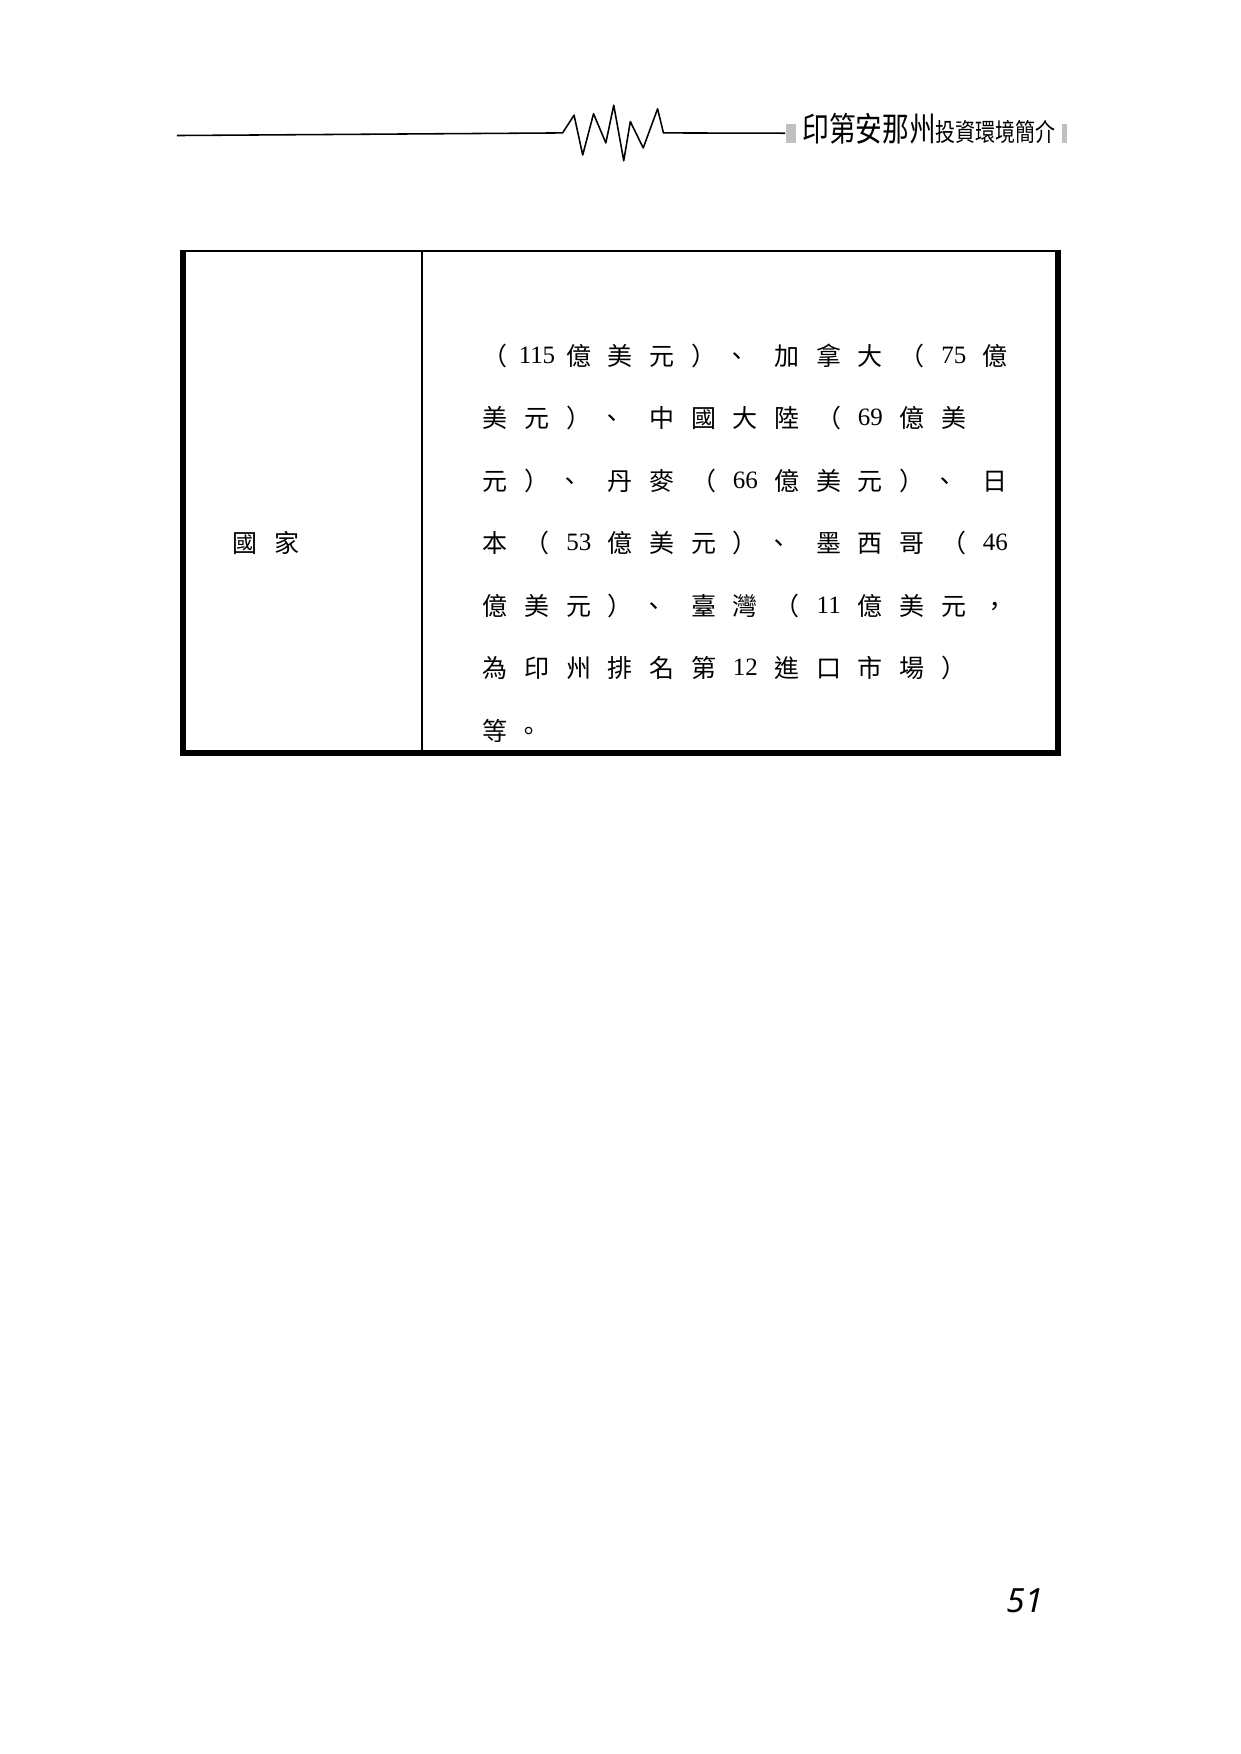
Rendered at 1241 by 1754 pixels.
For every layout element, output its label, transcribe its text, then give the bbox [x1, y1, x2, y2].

table_cell 國家 [186, 252, 421, 750]
table_cell （115億美元）、加拿大（75億美元）、中國大陸（69億美元）、丹麥（66億美元）、日本（53億美元）、墨西哥（46億美元）、臺灣（11億美元，為印州排名第12進口市場）等。 [423, 252, 1055, 750]
